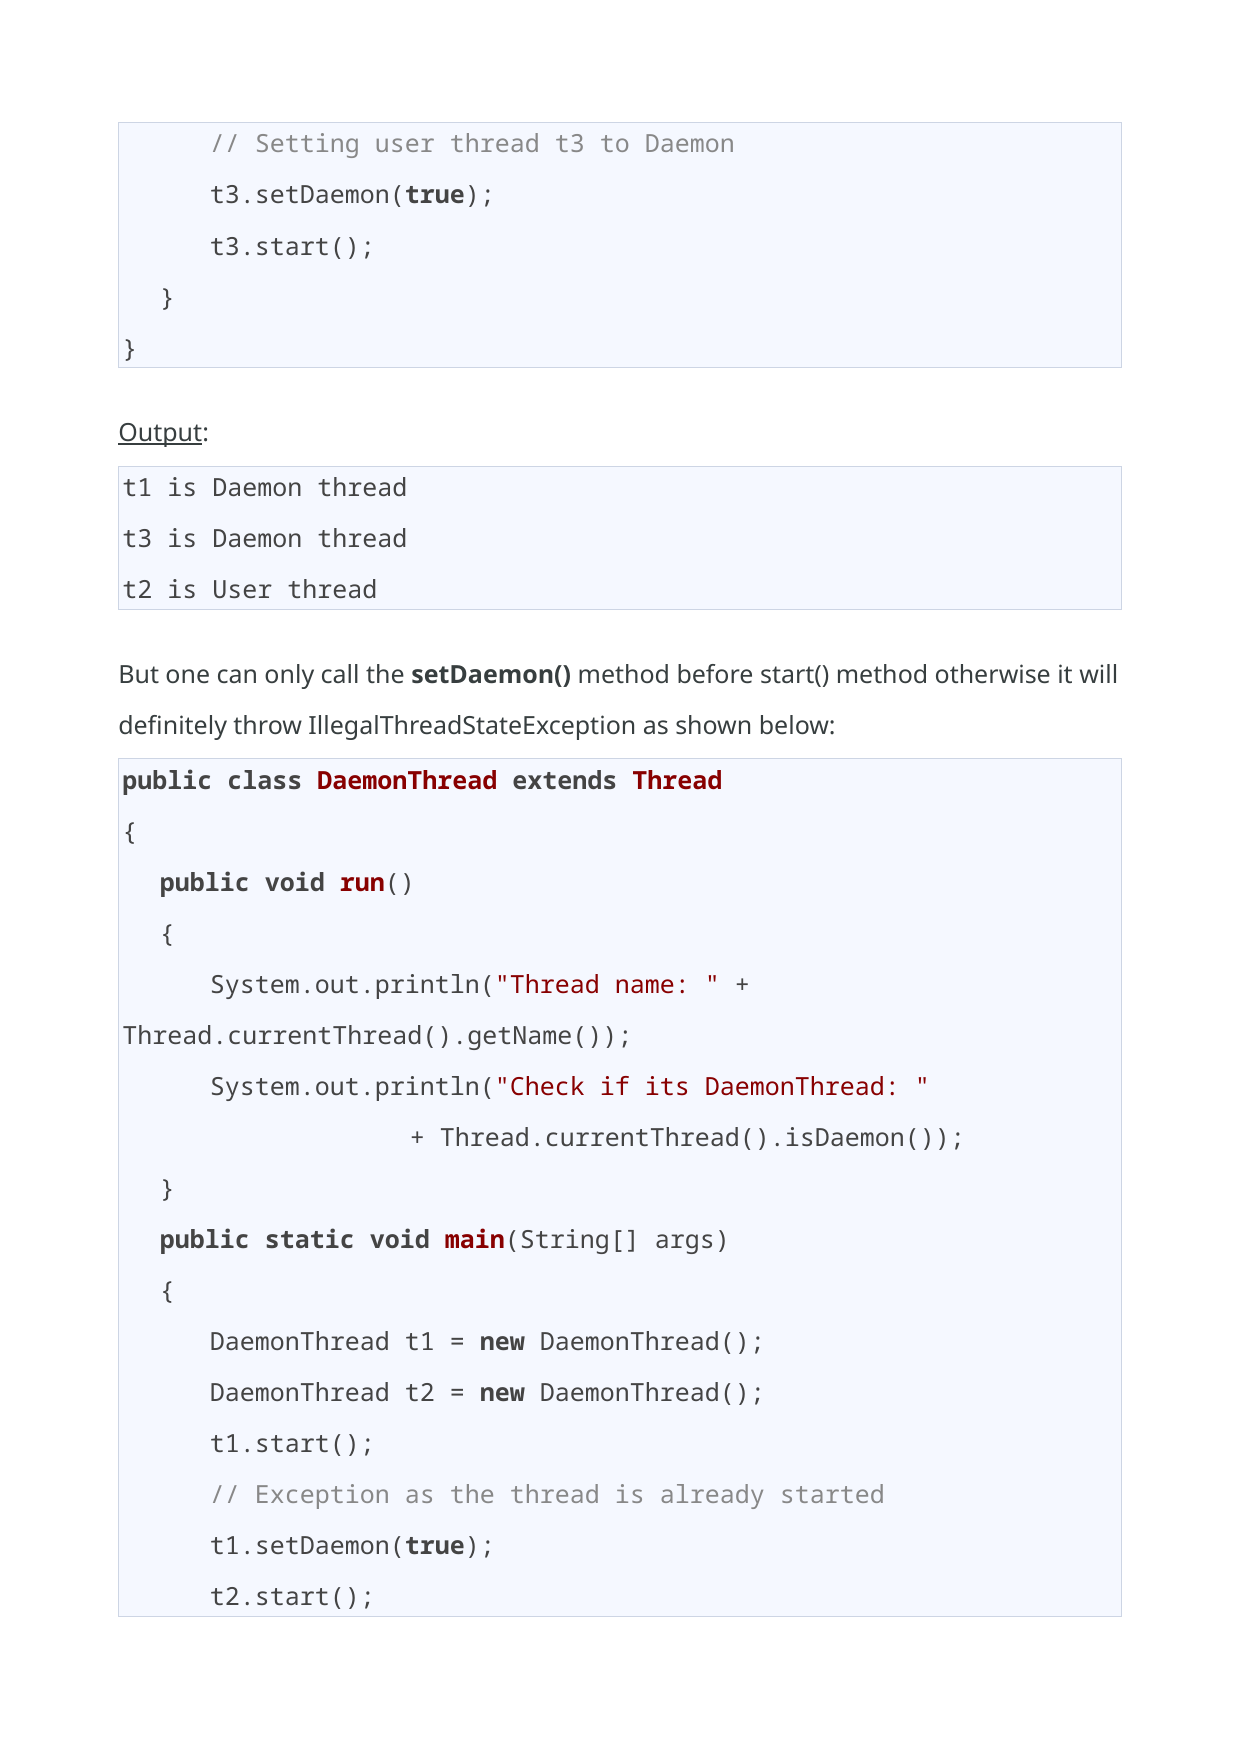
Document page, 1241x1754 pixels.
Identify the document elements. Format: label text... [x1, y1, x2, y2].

text System.out.println("Thread name: " + Thread.currentThread().getName()); [119, 962, 1121, 1052]
text } [119, 326, 1121, 367]
text DaemonThread t1 = new DaemonThread(); [119, 1320, 1121, 1358]
text t3.start(); [119, 224, 1121, 262]
text // Exception as the thread is already started [119, 1473, 1121, 1511]
text { [119, 1269, 1121, 1307]
text public static void main(String[] args) [119, 1218, 1121, 1256]
text t1.start(); [119, 1422, 1121, 1460]
text t1 is Daemon thread [119, 467, 1121, 504]
text { [119, 809, 1121, 847]
text t2 is User thread [119, 568, 1121, 609]
text t3 is Daemon thread [119, 517, 1121, 555]
text System.out.println("Check if its DaemonThread: " [119, 1064, 1121, 1103]
text } [119, 275, 1121, 313]
text { [119, 911, 1121, 949]
text t3.setDaemon(true); [119, 173, 1121, 211]
text But one can only call the setDaemon() method before start() method otherwise it will definitely throw IllegalThreadStateException as shown below: [118, 656, 1122, 741]
text Output: [118, 415, 1122, 449]
text + Thread.currentThread().isDaemon()); [119, 1116, 1121, 1154]
text } [119, 1167, 1121, 1205]
text public void run() [119, 860, 1121, 898]
text t2.start(); [119, 1575, 1121, 1616]
text public class DaemonThread extends Thread [119, 759, 1121, 796]
text // Setting user thread t3 to Daemon [119, 123, 1121, 160]
text DaemonThread t2 = new DaemonThread(); [119, 1371, 1121, 1409]
text t1.setDaemon(true); [119, 1524, 1121, 1562]
